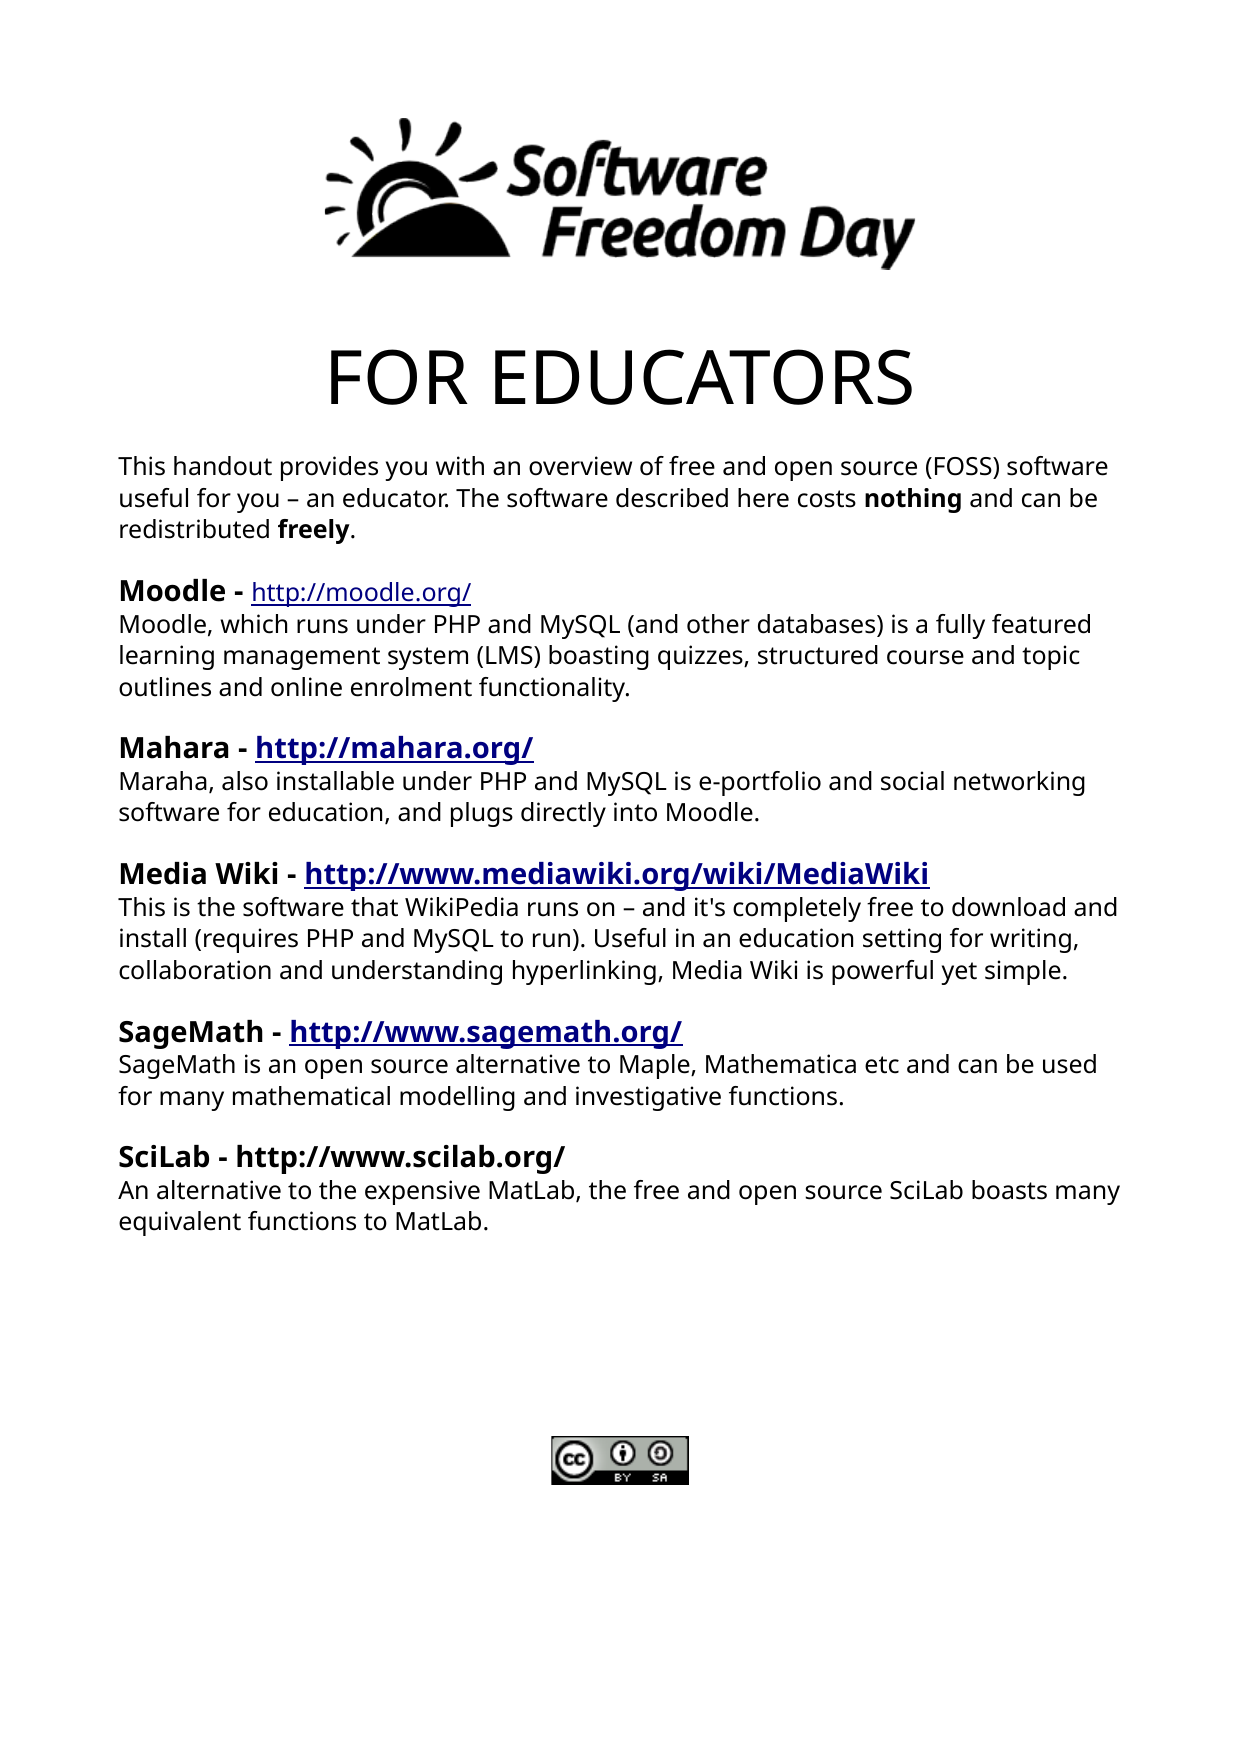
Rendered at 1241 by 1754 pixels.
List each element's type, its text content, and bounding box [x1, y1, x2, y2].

text Maraha, also installable under PHP and MySQL is e-portfolio and social networking software for education, and plugs directly into Moodle. [118, 765, 1122, 828]
text Moodle, which runs under PHP and MySQL (and other databases) is a fully featured learning management system (LMS) boasting quizzes, structured course and topic outlines and online enrolment functionality. [118, 608, 1122, 702]
text Media Wiki - http://www.mediawiki.org/wiki/MediaWiki [118, 860, 1122, 891]
text SageMath - http://www.sagemath.org/ [118, 1017, 1122, 1048]
text This handout provides you with an overview of free and open source (FOSS) software useful for you – an educator. The software described here costs nothing and can be redistributed freely. [118, 451, 1122, 545]
text An alternative to the expensive MatLab, the free and open source SciLab boasts many equivalent functions to MatLab. [118, 1174, 1122, 1237]
picture [324, 118, 916, 270]
text SageMath is an open source alternative to Maple, Mathematica etc and can be used for many mathematical modelling and investigative functions. [118, 1048, 1122, 1111]
text Mahara - http://mahara.org/ [118, 734, 1122, 765]
text SciLab - http://www.scilab.org/ [118, 1143, 1122, 1174]
text FOR EDUCATORS [118, 344, 1122, 419]
text This is the software that WikiPedia runs on – and it's completely free to download and install (requires PHP and MySQL to run). Useful in an education setting for writing, collaboration and understanding hyperlinking, Media Wiki is powerful yet simple. [118, 891, 1122, 986]
text Moodle - http://moodle.org/ [118, 577, 1122, 608]
picture [551, 1436, 689, 1485]
